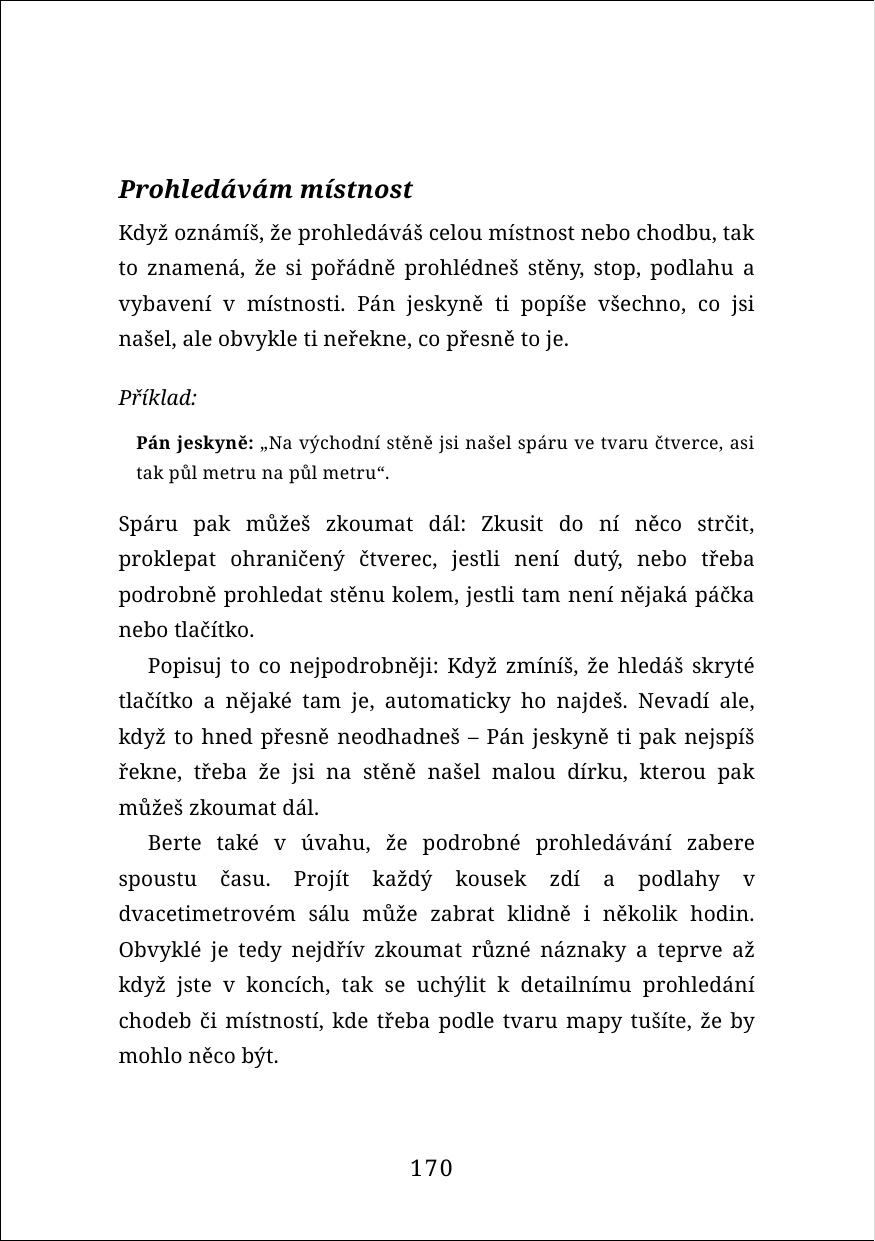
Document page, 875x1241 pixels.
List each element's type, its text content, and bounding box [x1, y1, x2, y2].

text Když oznámíš, že prohledáváš celou místnost nebo chodbu, tak to znamená, že si pořádně prohlédneš stěny, stop, podlahu a vybavení v místnosti. Pán jeskyně ti popíše všechno, co jsi našel, ale obvykle ti neřekne, co přesně to je. [118, 218, 756, 353]
text Spáru pak můžeš zkoumat dál: Zkusit do ní něco strčit, proklepat ohraničený čtverec, jestli není dutý, nebo třeba podrobně prohledat stěnu kolem, jestli tam není nějaká páčka nebo tlačítko. Popisuj to co nejpodrobněji: Když zmíníš, že hledáš skryté tlačítko a nějaké tam je, automaticky ho najdeš. Nevadí ale, když to hned přesně neodhadneš – Pán jeskyně ti pak nejspíš řekne, třeba že jsi na stěně našel malou dírku, kterou pak můžeš zkoumat dál. Berte také v úvahu, že podrobné prohledávání zabere spoustu času. Projít každý kousek zdí a podlahy v dvacetimetrovém sálu může zabrat klidně i několik hodin. Obvyklé je tedy nejdřív zkoumat různé náznaky a teprve až když jste v koncích, tak se uchýlit k detailnímu prohledání chodeb či místností, kde třeba podle tvaru mapy tušíte, že by mohlo něco být. [118, 509, 756, 1070]
subtitle Prohledávám místnost [118, 172, 756, 206]
text Pán jeskyně: „Na východní stěně jsi našel spáru ve tvaru čtverce, asi tak půl metru na půl metru“. [136, 431, 756, 485]
text Příklad: [118, 383, 756, 412]
